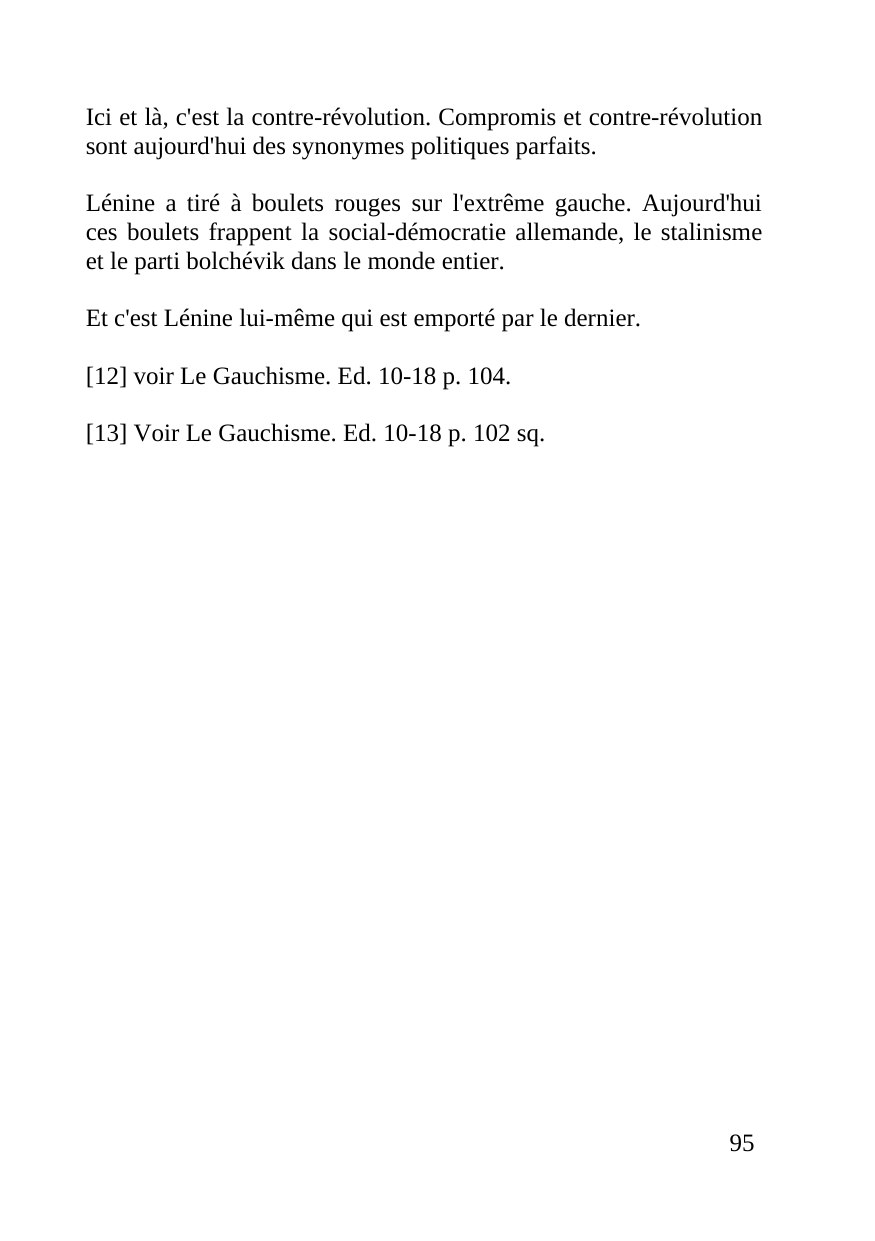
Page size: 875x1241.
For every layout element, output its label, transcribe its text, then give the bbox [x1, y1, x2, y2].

text Et c'est Lénine lui-même qui est emporté par le dernier. [86, 303, 763, 332]
text [12] voir Le Gauchisme. Ed. 10-18 p. 104. [86, 361, 763, 390]
text [13] Voir Le Gauchisme. Ed. 10-18 p. 102 sq. [86, 418, 763, 447]
text Ici et là, c'est la contre-révolution. Compromis et contre-révolution sont aujourd'hui des synonymes politiques parfaits. [86, 102, 763, 160]
text Lénine a tiré à boulets rouges sur l'extrême gauche. Aujourd'hui ces boulets frappent la social-démocratie allemande, le stalinisme et le parti bolchévik dans le monde entier. [86, 188, 763, 275]
